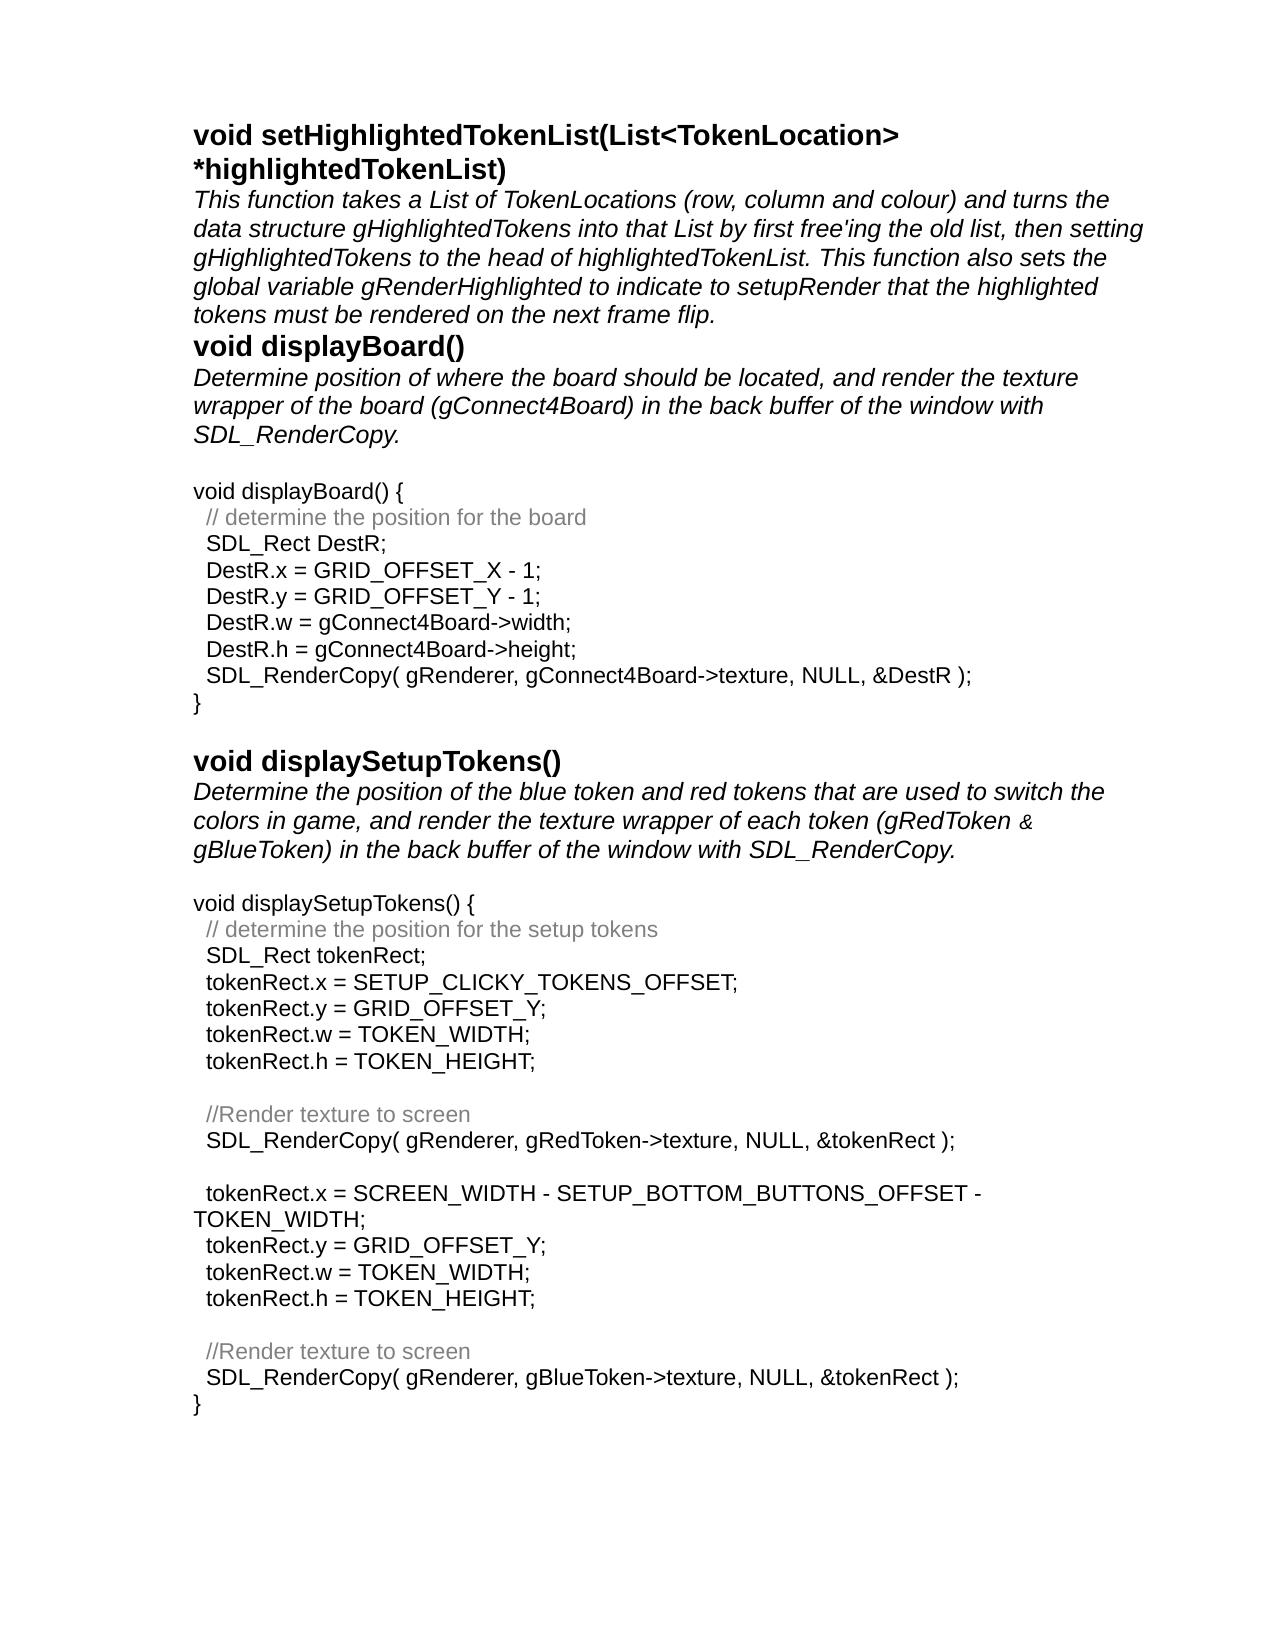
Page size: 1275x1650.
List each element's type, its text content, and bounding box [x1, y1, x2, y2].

text tokenRect.y = GRID_OFFSET_Y; [193, 1232, 1157, 1259]
text //Render texture to screen [193, 1338, 1157, 1364]
text // determine the position for the board [193, 504, 1157, 530]
text // determine the position for the setup tokens [193, 916, 1157, 942]
text SDL_Rect tokenRect; [193, 942, 1157, 969]
text tokenRect.x = SETUP_CLICKY_TOKENS_OFFSET; [193, 969, 1157, 995]
text void displayBoard() Determine position of where the board should be located, and render the texture wrapper of the board (gConnect4Board) in the back buffer of the window with SDL_RenderCopy. [193, 329, 1157, 449]
text } [193, 1390, 1157, 1446]
text tokenRect.h = TOKEN_HEIGHT; [193, 1285, 1157, 1311]
text *highlightedTokenList) This function takes a List of TokenLocations (row, column and colour) and turns the data structure gHighlightedTokens into that List by first free'ing the old list, then setting gHighlightedTokens to the head of highlightedTokenList. This function also sets the global variable gRenderHighlighted to indicate to setupRender that the highlighted tokens must be rendered on the next frame flip. [193, 152, 1157, 329]
text tokenRect.w = TOKEN_WIDTH; [193, 1259, 1157, 1285]
text void displaySetupTokens() { [118, 890, 1157, 916]
text tokenRect.x = SCREEN_WIDTH - SETUP_BOTTOM_BUTTONS_OFFSET - TOKEN_WIDTH; [193, 1179, 1157, 1232]
text tokenRect.h = TOKEN_HEIGHT; [193, 1048, 1157, 1074]
text void setHighlightedTokenList(List<TokenLocation> [193, 118, 1157, 152]
text DestR.y = GRID_OFFSET_Y - 1; [193, 583, 1157, 609]
text //Render texture to screen [193, 1101, 1157, 1127]
text void displaySetupTokens() [193, 743, 1157, 777]
text } [193, 688, 1157, 715]
text Determine the position of the blue token and red tokens that are used to switch the colors in game, and render the texture wrapper of each token (gRedToken & gBlueToken) in the back buffer of the window with SDL_RenderCopy. [193, 777, 1157, 863]
text DestR.h = gConnect4Board->height; [193, 636, 1157, 662]
text SDL_RenderCopy( gRenderer, gRedToken->texture, NULL, &tokenRect ); [193, 1127, 1157, 1153]
text DestR.w = gConnect4Board->width; [193, 609, 1157, 636]
text void displayBoard() { [193, 449, 1157, 504]
text tokenRect.y = GRID_OFFSET_Y; [193, 995, 1157, 1021]
text DestR.x = GRID_OFFSET_X - 1; [193, 557, 1157, 583]
text SDL_Rect DestR; [193, 530, 1157, 557]
text tokenRect.w = TOKEN_WIDTH; [193, 1021, 1157, 1048]
text SDL_RenderCopy( gRenderer, gBlueToken->texture, NULL, &tokenRect ); [193, 1364, 1157, 1390]
text SDL_RenderCopy( gRenderer, gConnect4Board->texture, NULL, &DestR ); [193, 662, 1157, 688]
